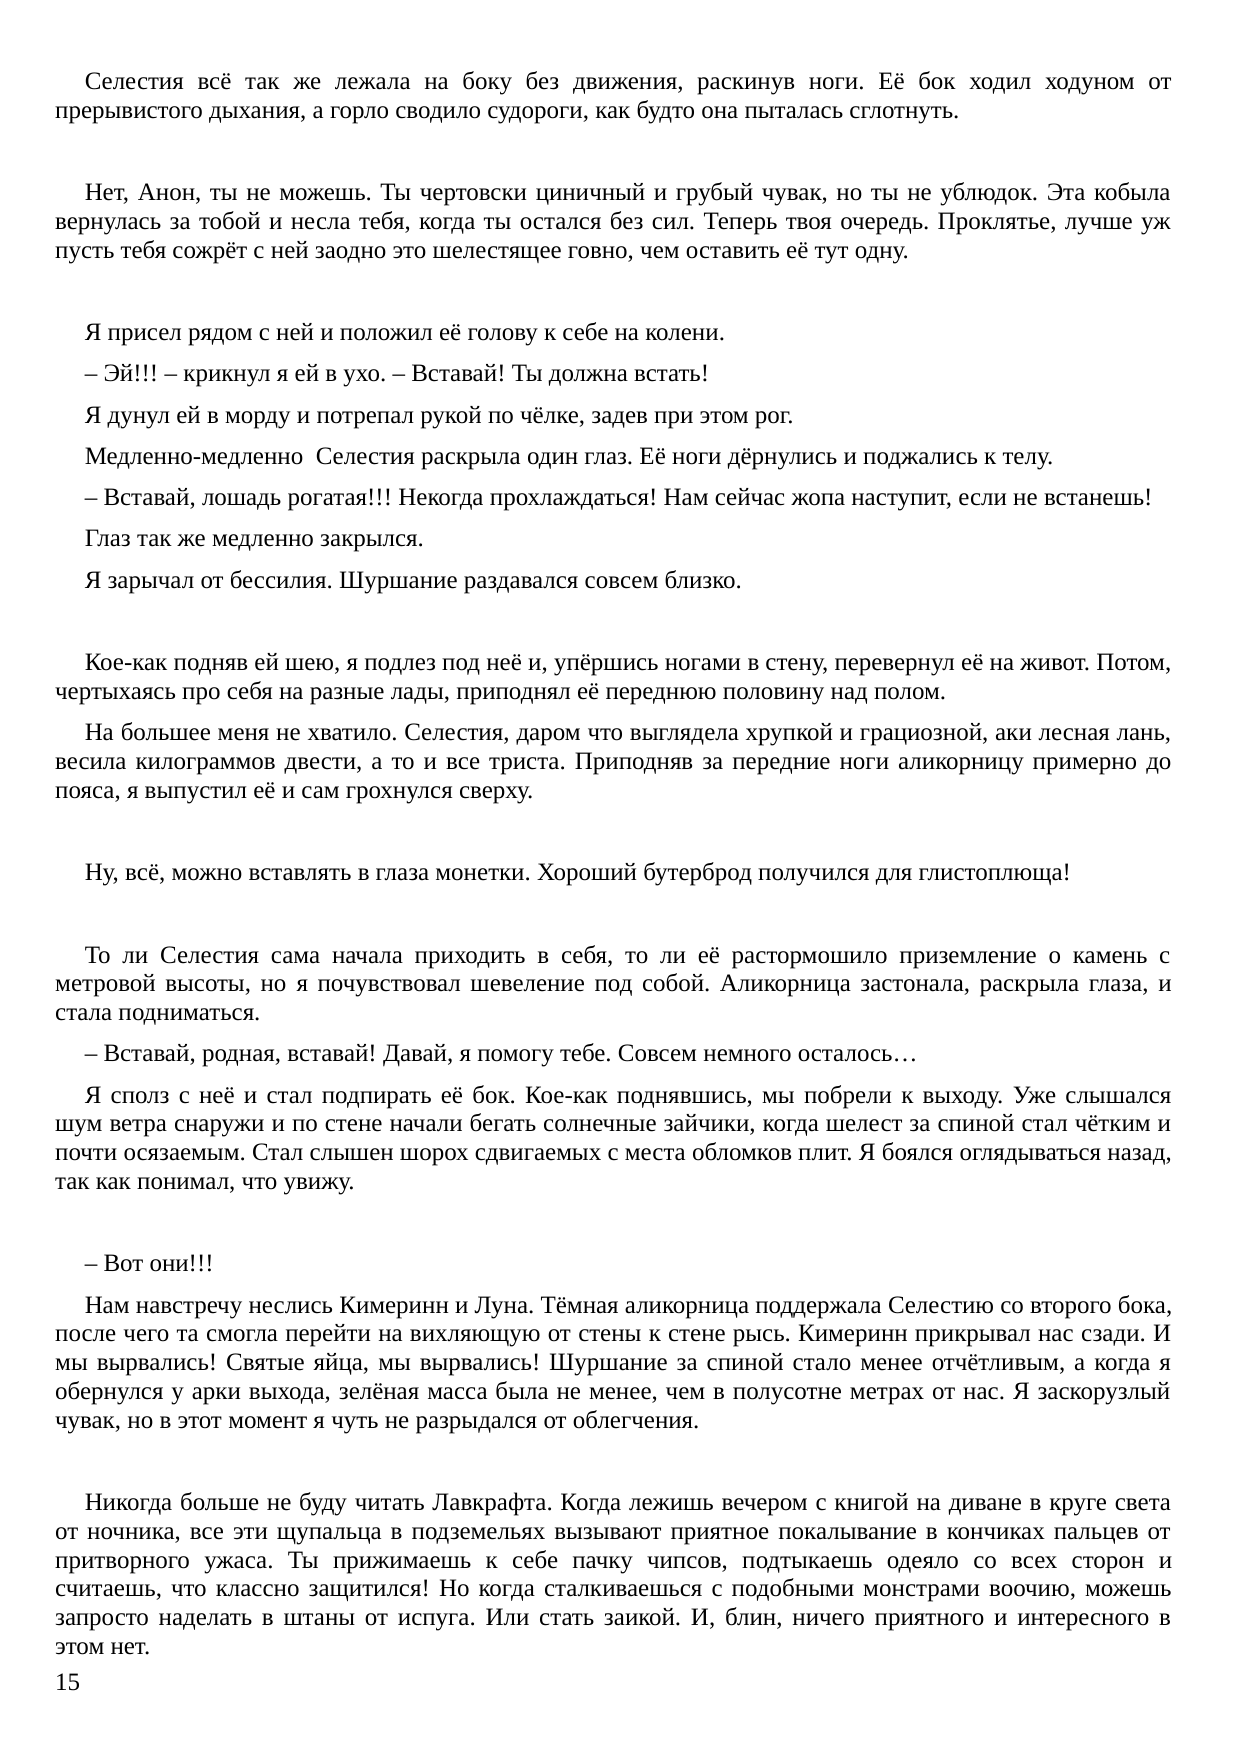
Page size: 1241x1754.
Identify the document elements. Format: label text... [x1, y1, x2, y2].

text Глаз так же медленно закрылся. [55, 523, 1173, 552]
text – Вставай, лошадь рогатая!!! Некогда прохлаждаться! Нам сейчас жопа наступит, если не встанешь! [55, 482, 1173, 511]
text Нам навстречу неслись Кимеринн и Луна. Тёмная аликорница поддержала Селестию со второго бока, после чего та смогла перейти на вихляющую от стены к стене рысь. Кимеринн прикрывал нас сзади. И мы вырвались! Святые яйца, мы вырвались! Шуршание за спиной стало менее отчётливым, а когда я обернулся у арки выхода, зелёная масса была не менее, чем в полусотне метрах от нас. Я заскорузлый чувак, но в этот момент я чуть не разрыдался от облегчения. [55, 1290, 1173, 1433]
text Селестия всё так же лежала на боку без движения, раскинув ноги. Её бок ходил ходуном от прерывистого дыхания, а горло сводило судороги, как будто она пыталась сглотнуть. [55, 66, 1173, 123]
text – Вставай, родная, вставай! Давай, я помогу тебе. Совсем немного осталось… [55, 1038, 1173, 1067]
text Кое-как подняв ей шею, я подлез под неё и, упёршись ногами в стену, перевернул её на живот. Потом, чертыхаясь про себя на разные лады, приподнял её переднюю половину над полом. [55, 647, 1173, 705]
text Медленно-медленно Селестия раскрыла один глаз. Её ноги дёрнулись и поджались к телу. [55, 441, 1173, 470]
text – Эй!!! – крикнул я ей в ухо. – Вставай! Ты должна встать! [55, 358, 1173, 387]
text То ли Селестия сама начала приходить в себя, то ли её растормошило приземление о камень с метровой высоты, но я почувствовал шевеление под собой. Аликорница застонала, раскрыла глаза, и стала подниматься. [55, 940, 1173, 1026]
text Нет, Анон, ты не можешь. Ты чертовски циничный и грубый чувак, но ты не ублюдок. Эта кобыла вернулась за тобой и несла тебя, когда ты остался без сил. Теперь твоя очередь. Проклятье, лучше уж пусть тебя сожрёт с ней заодно это шелестящее говно, чем оставить её тут одну. [55, 177, 1173, 263]
text Я дунул ей в морду и потрепал рукой по чёлке, задев при этом рог. [55, 400, 1173, 428]
text Я присел рядом с ней и положил её голову к себе на колени. [55, 317, 1173, 346]
text Я зарычал от бессилия. Шуршание раздавался совсем близко. [55, 565, 1173, 593]
text Никогда больше не буду читать Лавкрафта. Когда лежишь вечером с книгой на диване в круге света от ночника, все эти щупальца в подземельях вызывают приятное покалывание в кончиках пальцев от притворного ужаса. Ты прижимаешь к себе пачку чипсов, подтыкаешь одеяло со всех сторон и считаешь, что классно защитился! Но когда сталкиваешься с подобными монстрами воочию, можешь запросто наделать в штаны от испуга. Или стать заикой. И, блин, ничего приятного и интересного в этом нет. [55, 1487, 1173, 1660]
text – Вот они!!! [55, 1248, 1173, 1277]
text Ну, всё, можно вставлять в глаза монетки. Хороший бутерброд получился для глистоплюща! [55, 857, 1173, 886]
text На большее меня не хватило. Селестия, даром что выглядела хрупкой и грациозной, аки лесная лань, весила килограммов двести, а то и все триста. Приподняв за передние ноги аликорницу примерно до пояса, я выпустил её и сам грохнулся сверху. [55, 717, 1173, 803]
text Я сполз с неё и стал подпирать её бок. Кое-как поднявшись, мы побрели к выходу. Уже слышался шум ветра снаружи и по стене начали бегать солнечные зайчики, когда шелест за спиной стал чётким и почти осязаемым. Стал слышен шорох сдвигаемых с места обломков плит. Я боялся оглядываться назад, так как понимал, что увижу. [55, 1080, 1173, 1195]
